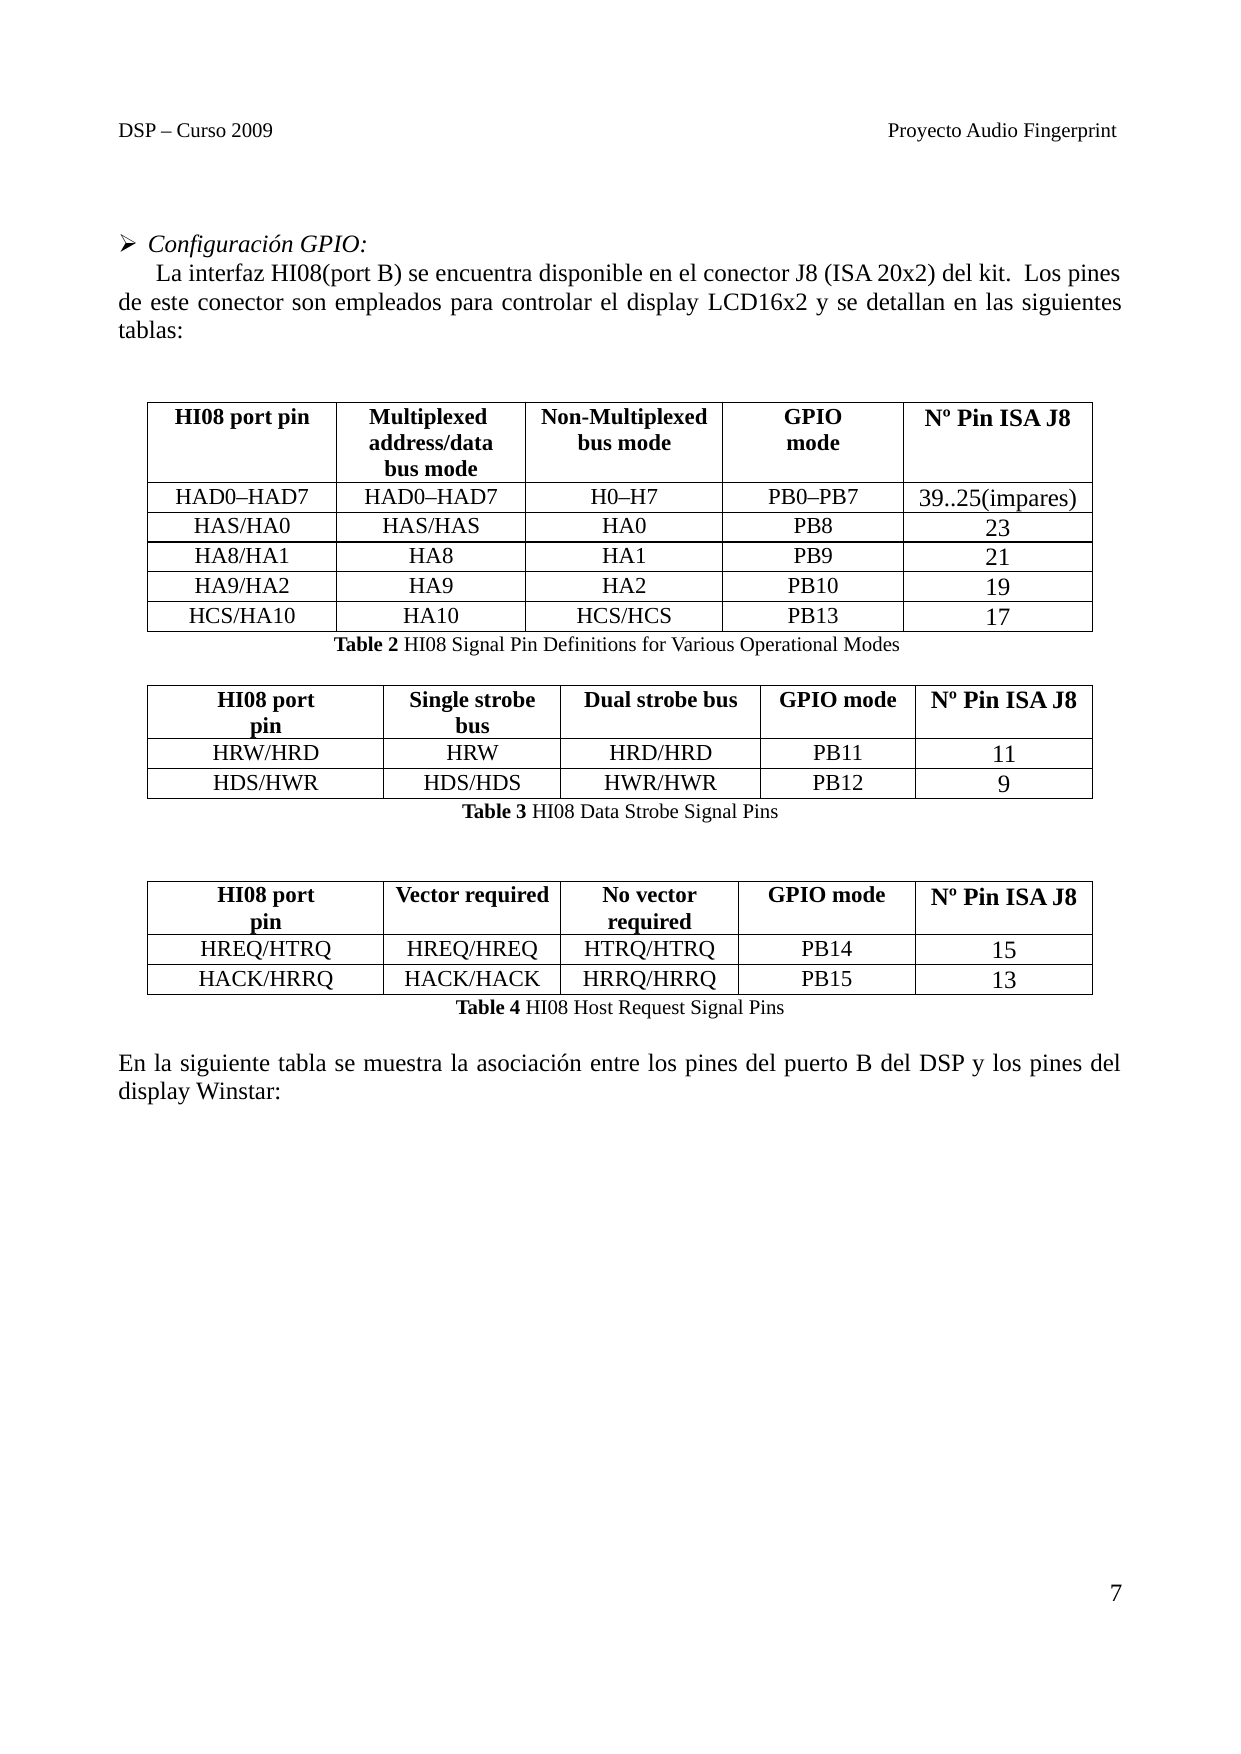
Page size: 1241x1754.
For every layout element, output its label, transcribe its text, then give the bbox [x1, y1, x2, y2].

table_cell 15 [916, 935, 1092, 964]
table_cell HACK/HACK [384, 965, 560, 994]
table_header HI08 port pin [148, 686, 383, 738]
table_cell 17 [904, 602, 1092, 631]
text Table 3 HI08 Data Strobe Signal Pins [118, 799, 1122, 823]
table_cell HRD/HRD [561, 739, 760, 768]
text Table 2 HI08 Signal Pin Definitions for Various Operational Modes [118, 632, 1122, 656]
table_cell HAS/HA0 [148, 513, 336, 541]
table_cell HA10 [337, 602, 525, 631]
table_cell HCS/HCS [526, 602, 722, 631]
table_cell H0–H7 [526, 483, 722, 512]
table_cell HA8 [337, 543, 525, 571]
table_cell 11 [916, 739, 1092, 768]
table_cell PB14 [739, 935, 915, 964]
table_cell HWR/HWR [561, 769, 760, 798]
table_cell PB15 [739, 965, 915, 994]
table_cell 9 [916, 769, 1092, 798]
table_header Vector required [384, 882, 560, 934]
table_cell 39..25(impares) [904, 483, 1092, 512]
table_header GPIO mode [723, 403, 903, 482]
table_cell HA0 [526, 513, 722, 541]
table_header Multiplexed address/data bus mode [337, 403, 525, 482]
table_header HI08 port pin [148, 403, 336, 482]
table_cell HREQ/HREQ [384, 935, 560, 964]
table_cell HA1 [526, 543, 722, 571]
table_cell HREQ/HTRQ [148, 935, 383, 964]
table_header Nº Pin ISA J8 [916, 882, 1092, 934]
table_header GPIO mode [761, 686, 915, 738]
table_cell HAD0–HAD7 [148, 483, 336, 512]
table_cell HACK/HRRQ [148, 965, 383, 994]
text En la siguiente tabla se muestra la asociación entre los pines del puerto B del DSP y los pines del display Winstar: [118, 1048, 1122, 1105]
table_header Dual strobe bus [561, 686, 760, 738]
table_header Non-Multiplexed bus mode [526, 403, 722, 482]
table_cell 19 [904, 572, 1092, 601]
table_header No vector required [561, 882, 738, 934]
text Table 4 HI08 Host Request Signal Pins [118, 995, 1122, 1019]
table_header HI08 port pin [148, 882, 383, 934]
table_cell HRW/HRD [148, 739, 383, 768]
table_cell HRW [384, 739, 560, 768]
table_cell HTRQ/HTRQ [561, 935, 738, 964]
table_cell PB11 [761, 739, 915, 768]
table_cell HA2 [526, 572, 722, 601]
table_cell HA9 [337, 572, 525, 601]
table_cell HA9/HA2 [148, 572, 336, 601]
table_cell PB13 [723, 602, 903, 631]
table_cell HDS/HWR [148, 769, 383, 798]
table_header Single strobe bus [384, 686, 560, 738]
table_header Nº Pin ISA J8 [904, 403, 1092, 482]
table_cell 23 [904, 513, 1092, 541]
table_header Nº Pin ISA J8 [916, 686, 1092, 738]
table_header GPIO mode [739, 882, 915, 934]
table_cell HDS/HDS [384, 769, 560, 798]
table_cell PB8 [723, 513, 903, 541]
table_cell PB9 [723, 543, 903, 571]
text La interfaz HI08(port B) se encuentra disponible en el conector J8 (ISA 20x2) del kit. Los pines de este conector son empleados para controlar el display LCD16x2 y se detallan en las siguientes tablas: [118, 258, 1122, 344]
table_cell HAS/HAS [337, 513, 525, 541]
table_cell 21 [904, 543, 1092, 571]
table_cell PB10 [723, 572, 903, 601]
table_cell PB0–PB7 [723, 483, 903, 512]
table_cell HRRQ/HRRQ [561, 965, 738, 994]
table_cell HAD0–HAD7 [337, 483, 525, 512]
table_cell HCS/HA10 [148, 602, 336, 631]
table_cell HA8/HA1 [148, 543, 336, 571]
list Configuración GPIO: [118, 229, 1122, 258]
table_cell PB12 [761, 769, 915, 798]
table_cell 13 [916, 965, 1092, 994]
